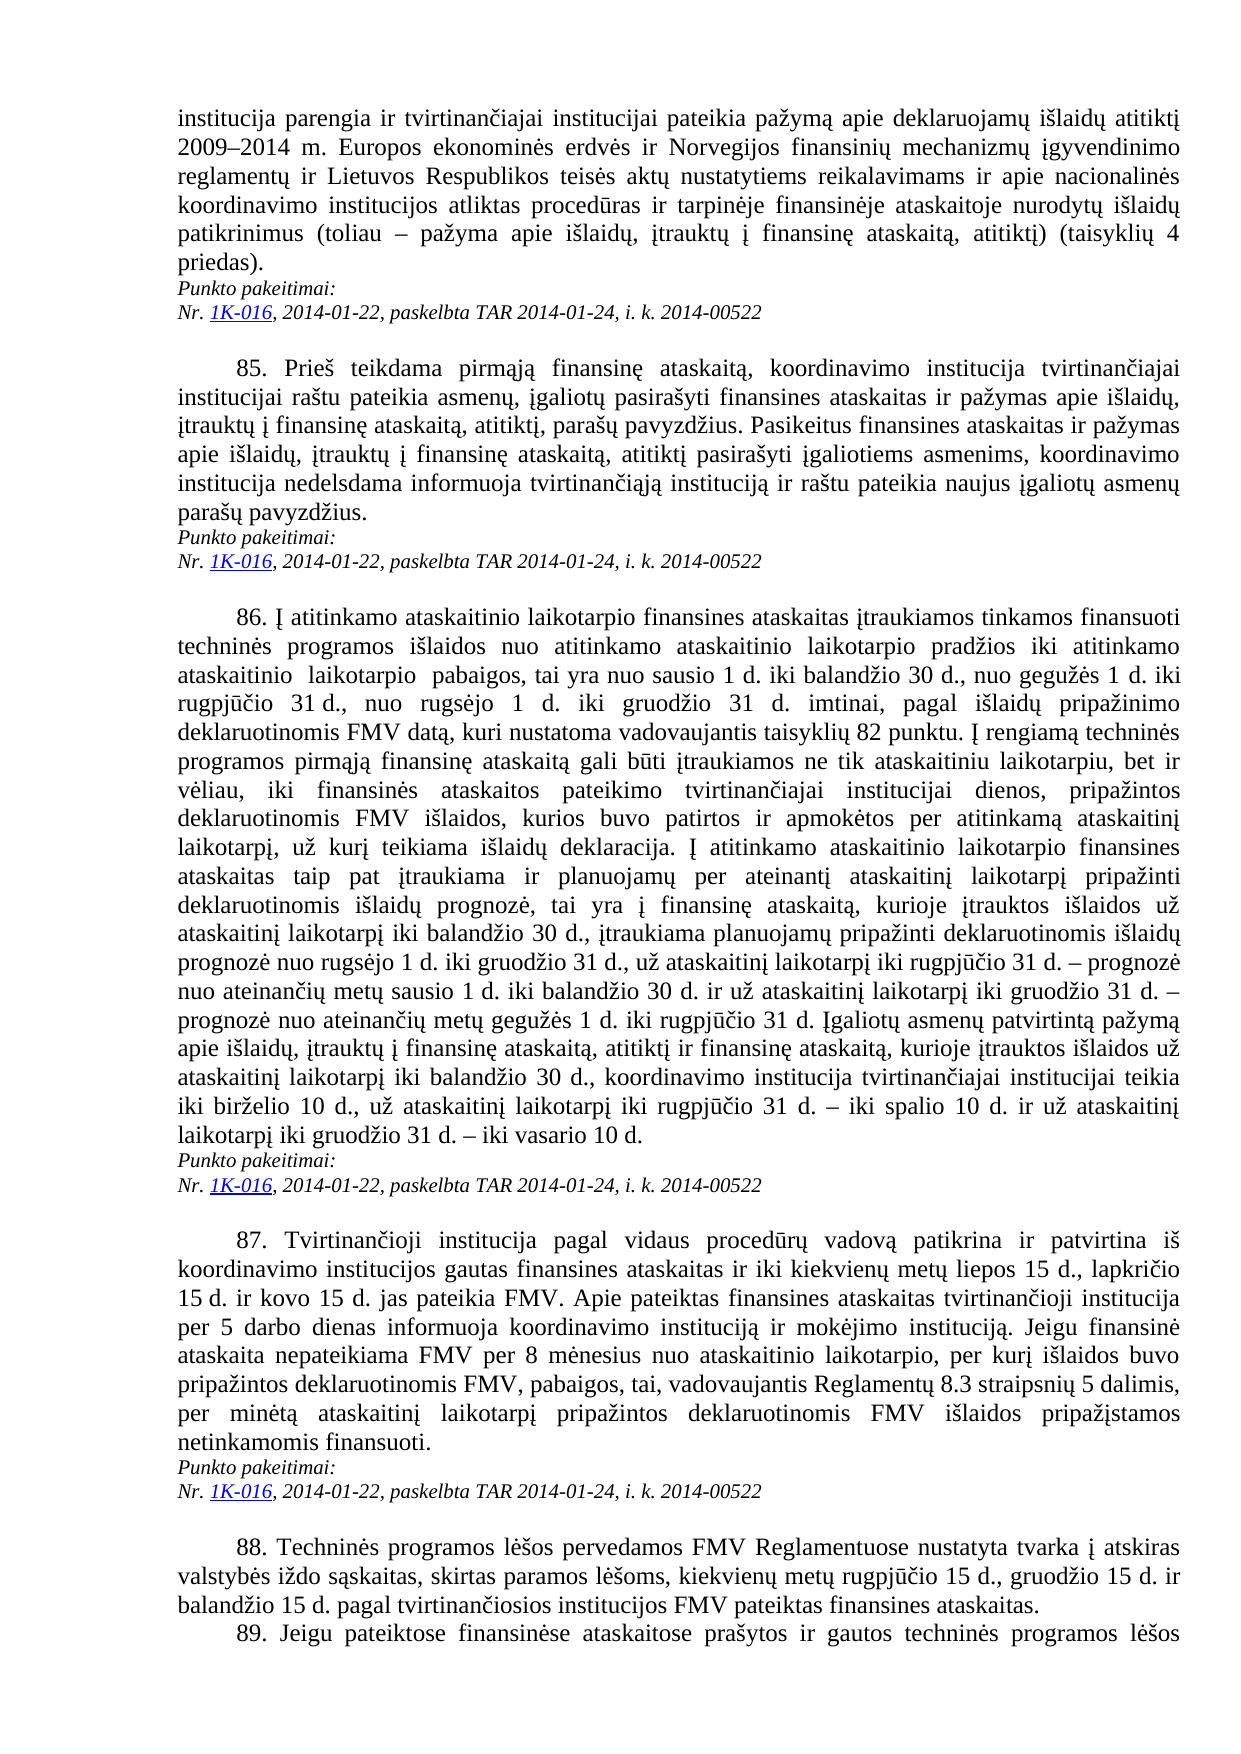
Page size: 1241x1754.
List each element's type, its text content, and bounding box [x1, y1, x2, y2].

text Nr. 1K-016, 2014-01-22, paskelbta TAR 2014-01-24, i. k. 2014-00522 [177, 1479, 1181, 1503]
text Punkto pakeitimai: [177, 1455, 1181, 1479]
text 89. Jeigu pateiktose finansinėse ataskaitose prašytos ir gautos techninės programos lėšos [177, 1618, 1181, 1647]
text Nr. 1K-016, 2014-01-22, paskelbta TAR 2014-01-24, i. k. 2014-00522 [177, 549, 1181, 573]
text Nr. 1K-016, 2014-01-22, paskelbta TAR 2014-01-24, i. k. 2014-00522 [177, 300, 1181, 324]
text institucija parengia ir tvirtinančiajai institucijai pateikia pažymą apie deklaruojamų išlaidų atitiktį 2009–2014 m. Europos ekonominės erdvės ir Norvegijos finansinių mechanizmų įgyvendinimo reglamentų ir Lietuvos Respublikos teisės aktų nustatytiems reikalavimams ir apie nacionalinės koordinavimo institucijos atliktas procedūras ir tarpinėje finansinėje ataskaitoje nurodytų išlaidų patikrinimus (toliau – pažyma apie išlaidų, įtrauktų į finansinę ataskaitą, atitiktį) (taisyklių 4 priedas). [177, 103, 1181, 276]
text Nr. 1K-016, 2014-01-22, paskelbta TAR 2014-01-24, i. k. 2014-00522 [177, 1172, 1181, 1197]
text Punkto pakeitimai: [177, 276, 1181, 300]
text 87. Tvirtinančioji institucija pagal vidaus procedūrų vadovą patikrina ir patvirtina iš koordinavimo institucijos gautas finansines ataskaitas ir iki kiekvienų metų liepos 15 d., lapkričio 15 d. ir kovo 15 d. jas pateikia FMV. Apie pateiktas finansines ataskaitas tvirtinančioji institucija per 5 darbo dienas informuoja koordinavimo instituciją ir mokėjimo instituciją. Jeigu finansinė ataskaita nepateikiama FMV per 8 mėnesius nuo ataskaitinio laikotarpio, per kurį išlaidos buvo pripažintos deklaruotinomis FMV, pabaigos, tai, vadovaujantis Reglamentų 8.3 straipsnių 5 dalimis, per minėtą ataskaitinį laikotarpį pripažintos deklaruotinomis FMV išlaidos pripažįstamos netinkamomis finansuoti. [177, 1225, 1181, 1455]
text 88. Techninės programos lėšos pervedamos FMV Reglamentuose nustatyta tvarka į atskiras valstybės iždo sąskaitas, skirtas paramos lėšoms, kiekvienų metų rugpjūčio 15 d., gruodžio 15 d. ir balandžio 15 d. pagal tvirtinančiosios institucijos FMV pateiktas finansines ataskaitas. [177, 1532, 1181, 1618]
text 85. Prieš teikdama pirmąją finansinę ataskaitą, koordinavimo institucija tvirtinančiajai institucijai raštu pateikia asmenų, įgaliotų pasirašyti finansines ataskaitas ir pažymas apie išlaidų, įtrauktų į finansinę ataskaitą, atitiktį, parašų pavyzdžius. Pasikeitus finansines ataskaitas ir pažymas apie išlaidų, įtrauktų į finansinę ataskaitą, atitiktį pasirašyti įgaliotiems asmenims, koordinavimo institucija nedelsdama informuoja tvirtinančiąją instituciją ir raštu pateikia naujus įgaliotų asmenų parašų pavyzdžius. [177, 353, 1181, 525]
text Punkto pakeitimai: [177, 1148, 1181, 1172]
text 86. Į atitinkamo ataskaitinio laikotarpio finansines ataskaitas įtraukiamos tinkamos finansuoti techninės programos išlaidos nuo atitinkamo ataskaitinio laikotarpio pradžios iki atitinkamo ataskaitinio laikotarpio pabaigos, tai yra nuo sausio 1 d. iki balandžio 30 d., nuo gegužės 1 d. iki rugpjūčio 31 d., nuo rugsėjo 1 d. iki gruodžio 31 d. imtinai, pagal išlaidų pripažinimo deklaruotinomis FMV datą, kuri nustatoma vadovaujantis taisyklių 82 punktu. Į rengiamą techninės programos pirmąją finansinę ataskaitą gali būti įtraukiamos ne tik ataskaitiniu laikotarpiu, bet ir vėliau, iki finansinės ataskaitos pateikimo tvirtinančiajai institucijai dienos, pripažintos deklaruotinomis FMV išlaidos, kurios buvo patirtos ir apmokėtos per atitinkamą ataskaitinį laikotarpį, už kurį teikiama išlaidų deklaracija. Į atitinkamo ataskaitinio laikotarpio finansines ataskaitas taip pat įtraukiama ir planuojamų per ateinantį ataskaitinį laikotarpį pripažinti deklaruotinomis išlaidų prognozė, tai yra į finansinę ataskaitą, kurioje įtrauktos išlaidos už ataskaitinį laikotarpį iki balandžio 30 d., įtraukiama planuojamų pripažinti deklaruotinomis išlaidų prognozė nuo rugsėjo 1 d. iki gruodžio 31 d., už ataskaitinį laikotarpį iki rugpjūčio 31 d. – prognozė nuo ateinančių metų sausio 1 d. iki balandžio 30 d. ir už ataskaitinį laikotarpį iki gruodžio 31 d. – prognozė nuo ateinančių metų gegužės 1 d. iki rugpjūčio 31 d. Įgaliotų asmenų patvirtintą pažymą apie išlaidų, įtrauktų į finansinę ataskaitą, atitiktį ir finansinę ataskaitą, kurioje įtrauktos išlaidos už ataskaitinį laikotarpį iki balandžio 30 d., koordinavimo institucija tvirtinančiajai institucijai teikia iki birželio 10 d., už ataskaitinį laikotarpį iki rugpjūčio 31 d. – iki spalio 10 d. ir už ataskaitinį laikotarpį iki gruodžio 31 d. – iki vasario 10 d. [177, 602, 1181, 1148]
text Punkto pakeitimai: [177, 525, 1181, 549]
